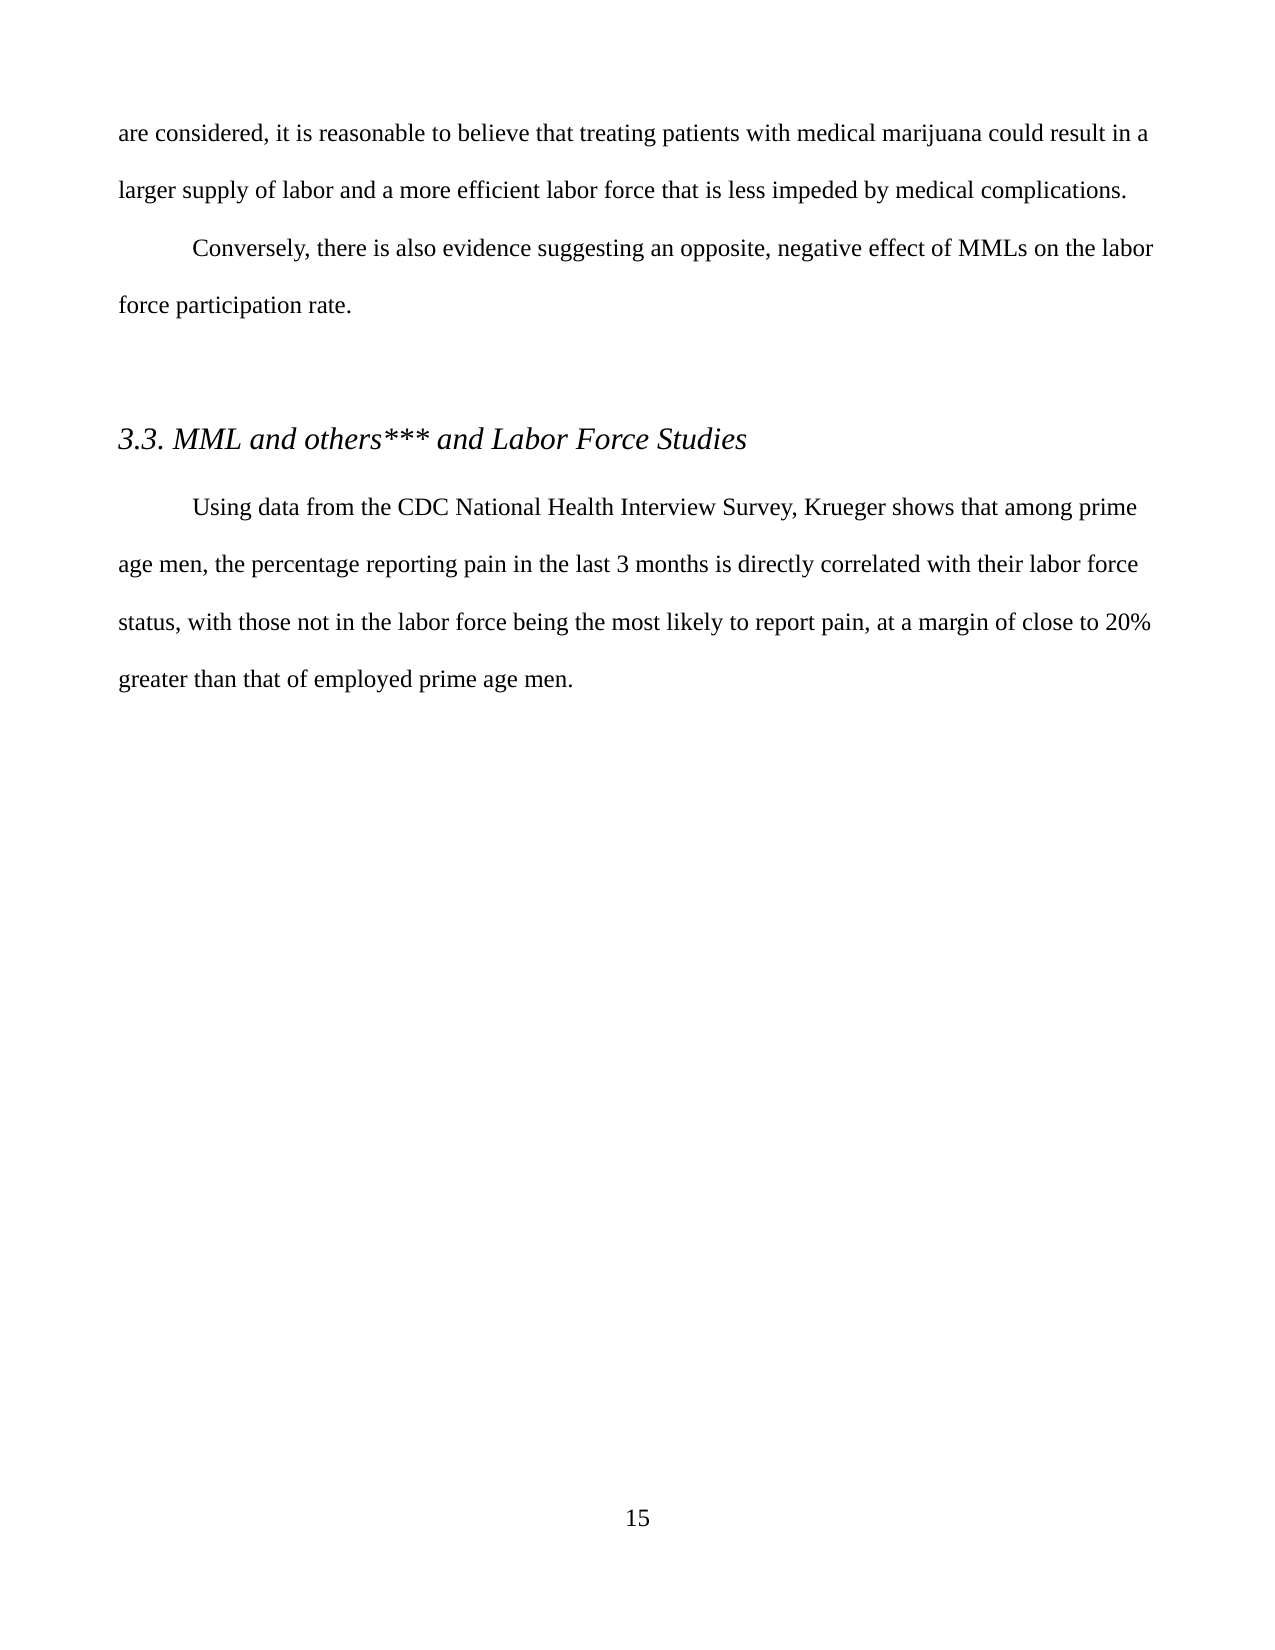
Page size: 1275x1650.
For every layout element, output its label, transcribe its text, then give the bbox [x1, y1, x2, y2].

text are considered, it is reasonable to believe that treating patients with medical marijuana could result in a larger supply of labor and a more efficient labor force that is less impeded by medical complications. [118, 118, 1157, 204]
text Conversely, there is also evidence suggesting an opposite, negative effect of MMLs on the labor force participation rate. [118, 233, 1157, 319]
text 3.3. MML and others*** and Labor Force Studies [118, 420, 1157, 456]
text Using data from the CDC National Health Interview Survey, Krueger shows that among prime age men, the percentage reporting pain in the last 3 months is directly correlated with their labor force status, with those not in the labor force being the most likely to report pain, at a margin of close to 20% greater than that of employed prime age men. [118, 492, 1157, 693]
